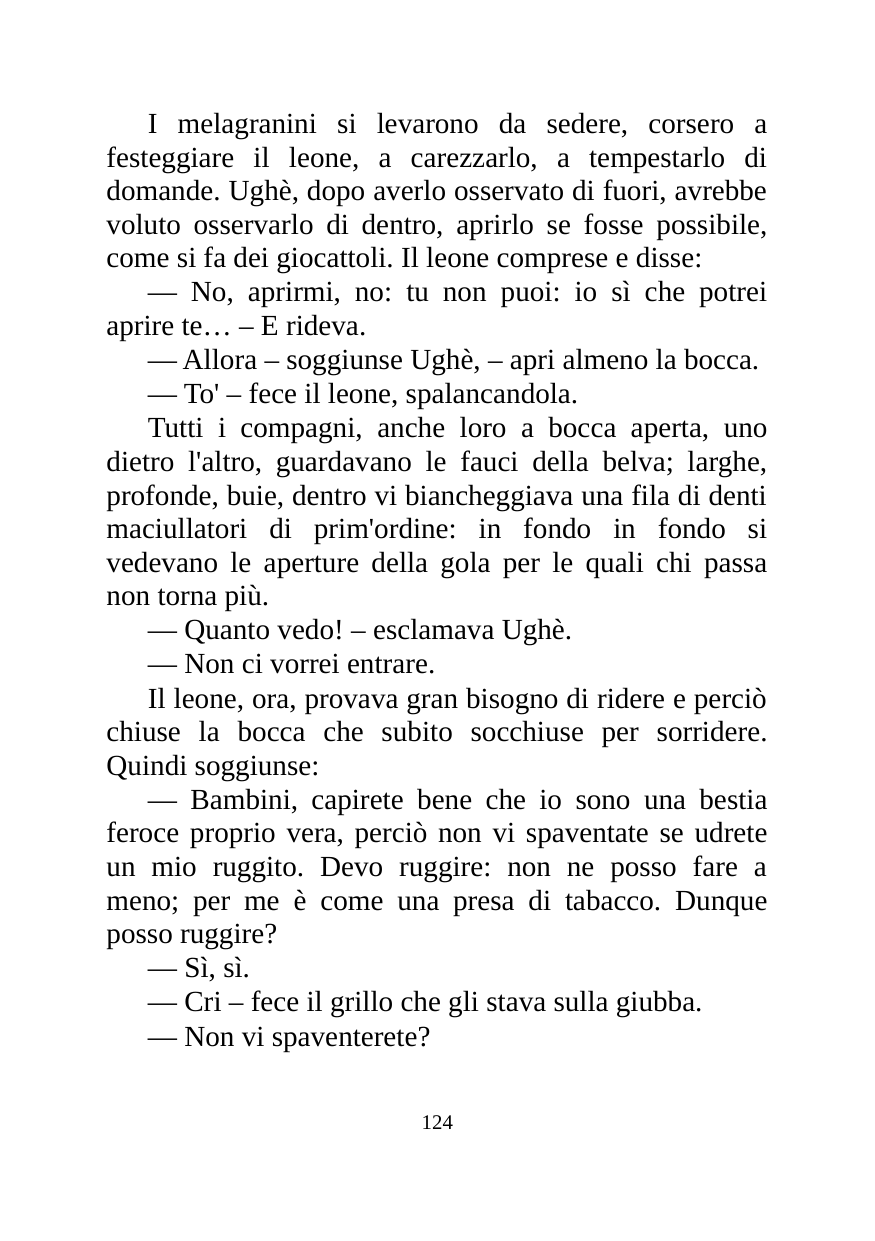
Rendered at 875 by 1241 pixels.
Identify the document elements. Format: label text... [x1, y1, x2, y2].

text — Allora – soggiunse Ughè, – apri almeno la bocca. [106, 342, 768, 376]
text — Sì, sì. [106, 950, 768, 984]
text I melagranini si levarono da sedere, corsero a festeggiare il leone, a carezzarlo, a tempestarlo di domande. Ughè, dopo averlo osservato di fuori, avrebbe voluto osservarlo di dentro, aprirlo se fosse possibile, come si fa dei giocattoli. Il leone comprese e disse: [106, 106, 768, 274]
text — Cri – fece il grillo che gli stava sulla giubba. [106, 984, 768, 1018]
text — Non vi spaventerete? [106, 1019, 768, 1052]
text Tutti i compagni, anche loro a bocca aperta, uno dietro l'altro, guardavano le fauci della belva; larghe, profonde, buie, dentro vi biancheggiava una fila di denti maciullatori di prim'ordine: in fondo in fondo si vedevano le aperture della gola per le quali chi passa non torna più. [106, 411, 768, 612]
text — Bambini, capirete bene che io sono una bestia feroce proprio vera, perciò non vi spaventate se udrete un mio ruggito. Devo ruggire: non ne posso fare a meno; per me è come una presa di tabacco. Dunque posso ruggire? [106, 782, 768, 950]
text — No, aprirmi, no: tu non puoi: io sì che potrei aprire te… – E rideva. [106, 274, 768, 342]
text — Quanto vedo! – esclamava Ughè. [106, 612, 768, 646]
text — To' – fece il leone, spalancandola. [106, 376, 768, 410]
text — Non ci vorrei entrare. [106, 647, 768, 680]
text Il leone, ora, provava gran bisogno di ridere e perciò chiuse la bocca che subito socchiuse per sorridere. Quindi soggiunse: [106, 681, 768, 781]
